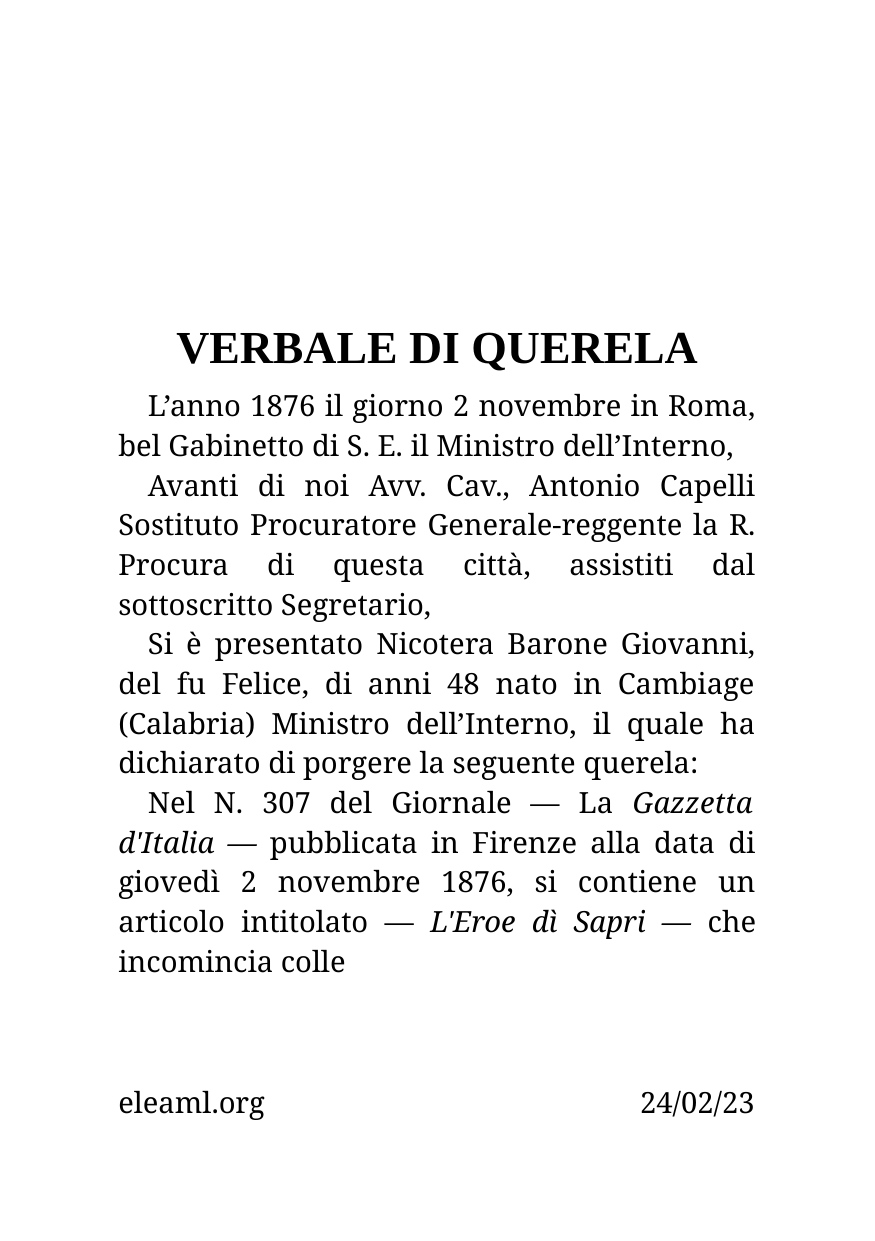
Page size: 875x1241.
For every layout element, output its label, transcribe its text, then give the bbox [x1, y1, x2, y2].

text Nel N. 307 del Giornale — La Gazzetta d'Italia — pubblicata in Firenze alla data di giovedì 2 novembre 1876, si contiene un articolo intitolato — L'Eroe dì Sapri — che incomincia colle [118, 782, 756, 981]
subtitle VERBALE DI QUERELA [118, 320, 756, 373]
text Avanti di noi Avv. Cav., Antonio Capelli Sostituto Procuratore Generale-reggente la R. Procura di questa città, assistiti dal sottoscritto Segretario, [118, 465, 756, 624]
text L’anno 1876 il giorno 2 novembre in Roma, bel Gabinetto di S. E. il Ministro dell’Interno, [118, 386, 756, 465]
text Si è presentato Nicotera Barone Giovanni, del fu Felice, di anni 48 nato in Cambiage (Calabria) Ministro dell’Interno, il quale ha dichiarato di porgere la seguente querela: [118, 624, 756, 782]
